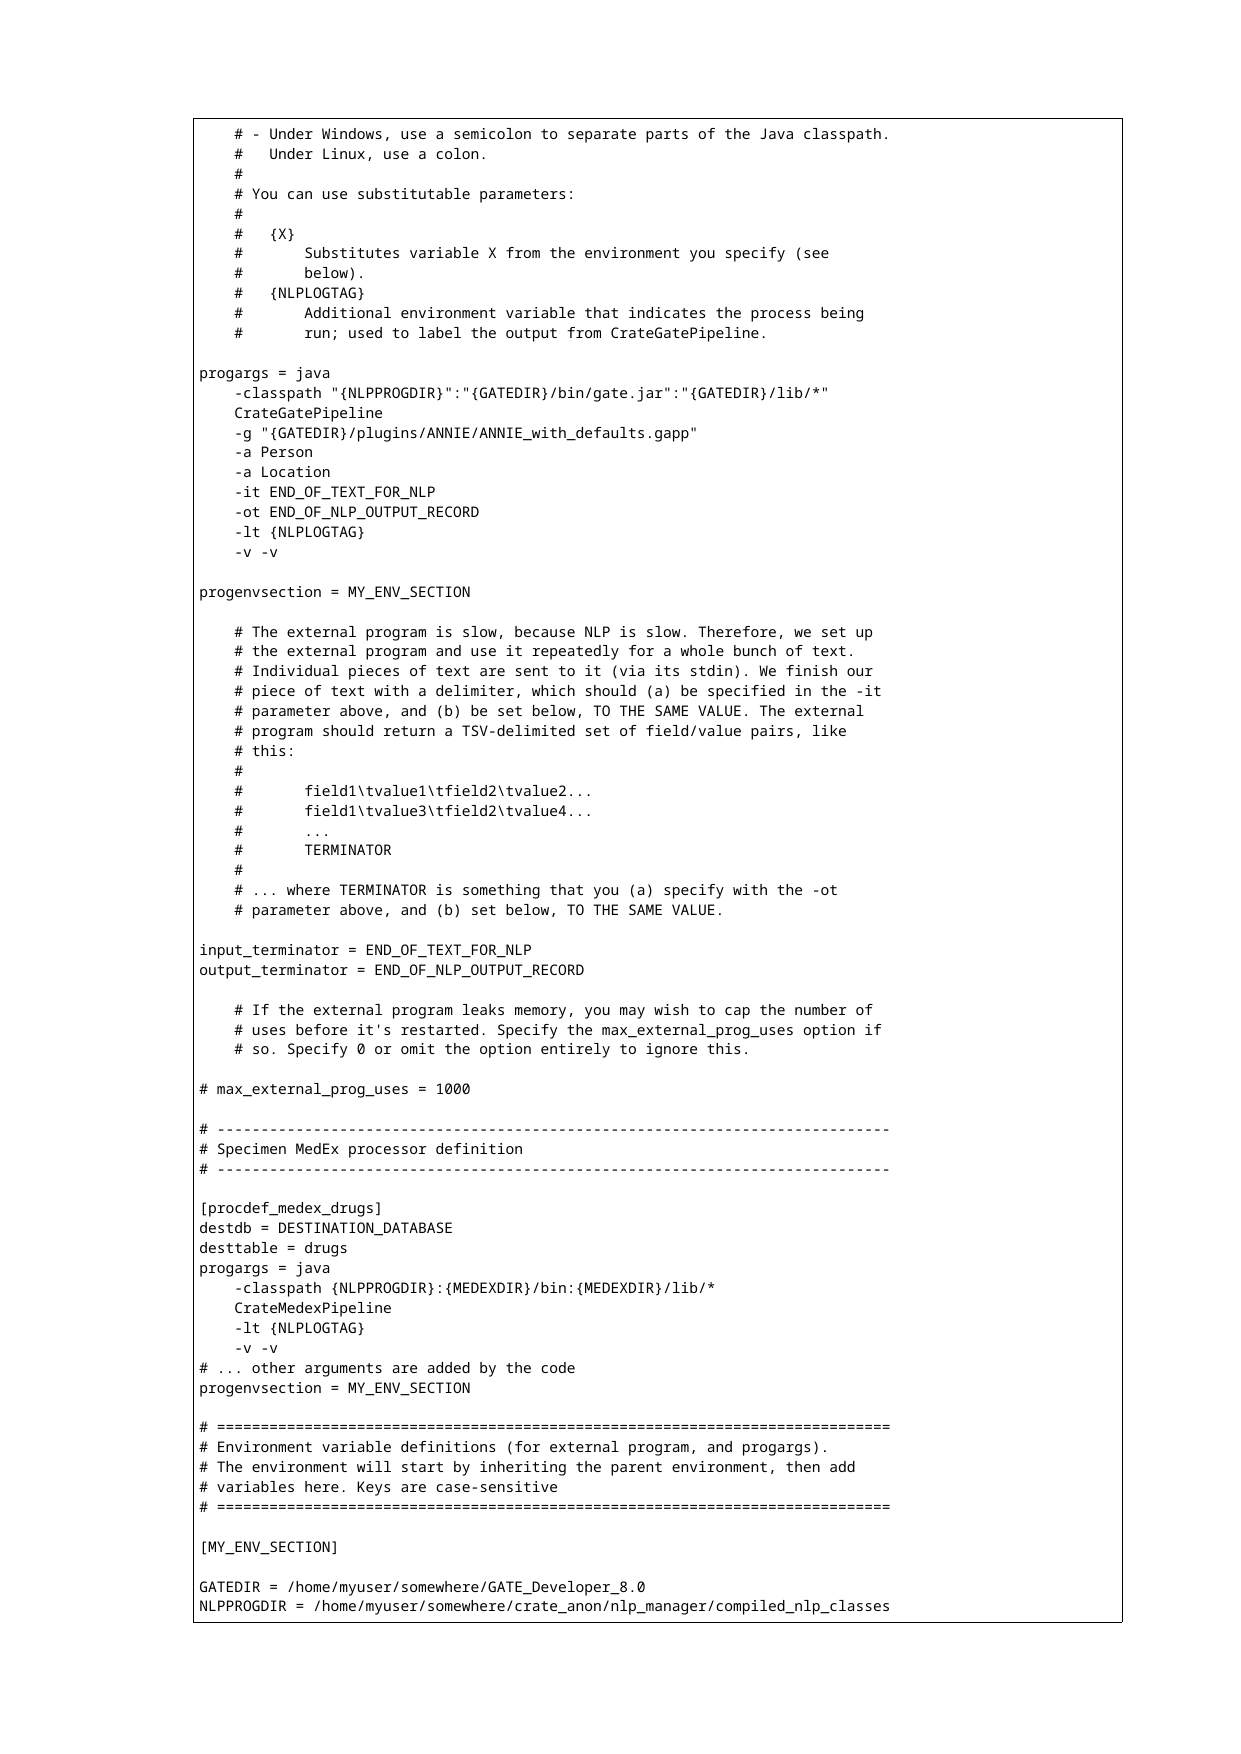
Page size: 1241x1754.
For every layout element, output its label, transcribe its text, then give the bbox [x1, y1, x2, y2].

table_header # - Under Windows, use a semicolon to separate parts of the Java classpath. # Under Linux, use a colon. # # You can use substitutable parameters: # # {X} # Substitutes variable X from the environment you specify (see # below). # {NLPLOGTAG} # Additional environment variable that indicates the process being # run; used to label the output from CrateGatePipeline. progargs = java -classpath "{NLPPROGDIR}":"{GATEDIR}/bin/gate.jar":"{GATEDIR}/lib/*" CrateGatePipeline -g "{GATEDIR}/plugins/ANNIE/ANNIE_with_defaults.gapp" -a Person -a Location -it END_OF_TEXT_FOR_NLP -ot END_OF_NLP_OUTPUT_RECORD -lt {NLPLOGTAG} -v -v progenvsection = MY_ENV_SECTION # The external program is slow, because NLP is slow. Therefore, we set up # the external program and use it repeatedly for a whole bunch of text. # Individual pieces of text are sent to it (via its stdin). We finish our # piece of text with a delimiter, which should (a) be specified in the -it # parameter above, and (b) be set below, TO THE SAME VALUE. The external # program should return a TSV-delimited set of field/value pairs, like # this: # # field1\tvalue1\tfield2\tvalue2... # field1\tvalue3\tfield2\tvalue4... # ... # TERMINATOR # # ... where TERMINATOR is something that you (a) specify with the -ot # parameter above, and (b) set below, TO THE SAME VALUE. input_terminator = END_OF_TEXT_FOR_NLP output_terminator = END_OF_NLP_OUTPUT_RECORD # If the external program leaks memory, you may wish to cap the number of # uses before it's restarted. Specify the max_external_prog_uses option if # so. Specify 0 or omit the option entirely to ignore this. # max_external_prog_uses = 1000 # ----------------------------------------------------------------------------- # Specimen MedEx processor definition # ----------------------------------------------------------------------------- [procdef_medex_drugs] destdb = DESTINATION_DATABASE desttable = drugs progargs = java -classpath {NLPPROGDIR}:{MEDEXDIR}/bin:{MEDEXDIR}/lib/* CrateMedexPipeline -lt {NLPLOGTAG} -v -v # ... other arguments are added by the code progenvsection = MY_ENV_SECTION # ============================================================================= # Environment variable definitions (for external program, and progargs). # The environment will start by inheriting the parent environment, then add # variables here. Keys are case-sensitive # ============================================================================= [MY_ENV_SECTION] GATEDIR = /home/myuser/somewhere/GATE_Developer_8.0 NLPPROGDIR = /home/myuser/somewhere/crate_anon/nlp_manager/compiled_nlp_classes [194, 119, 1122, 1622]
